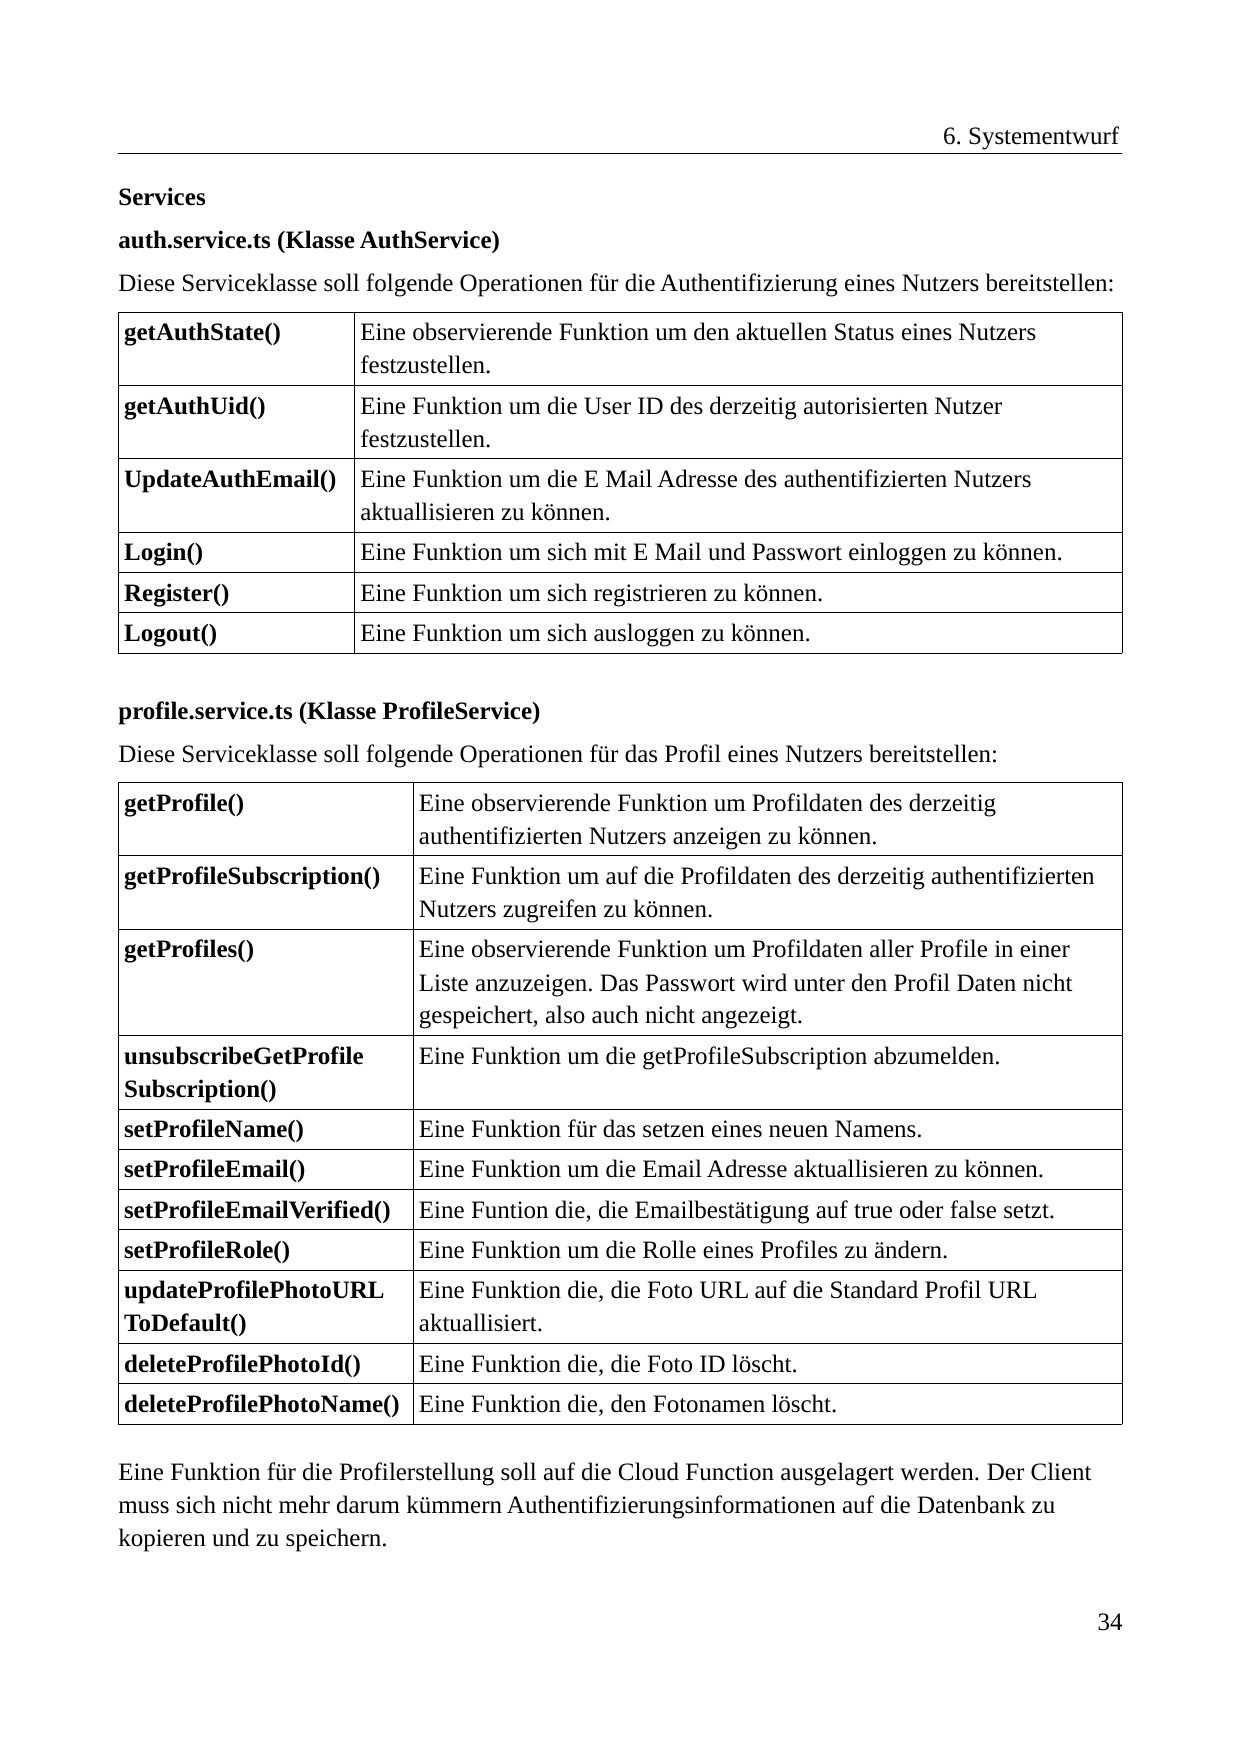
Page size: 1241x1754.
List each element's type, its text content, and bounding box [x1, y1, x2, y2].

table_cell Eine Funktion für das setzen eines neuen Namens. [414, 1110, 1122, 1149]
table_cell Eine Funktion um die User ID des derzeitig autorisierten Nutzer festzustellen. [355, 386, 1122, 458]
table_cell Logout() [119, 613, 354, 653]
table_cell Eine observierende Funktion um Profildaten aller Profile in einer Liste anzuzeigen. Das Passwort wird unter den Profil Daten nicht gespeichert, also auch nicht angezeigt. [414, 930, 1122, 1035]
table_cell Eine Funktion die, den Fotonamen löscht. [414, 1384, 1122, 1424]
table_cell Eine Funktion die, die Foto ID löscht. [414, 1344, 1122, 1383]
table_cell getProfileSubscription() [119, 856, 413, 929]
text Eine Funktion für die Profilerstellung soll auf die Cloud Function ausgelagert werden. Der Client muss sich nicht mehr darum kümmern Authentifizierungsinformationen auf die Datenbank zu kopieren und zu speichern. [118, 1457, 1122, 1552]
table_cell getProfiles() [119, 930, 413, 1035]
table_cell Eine Funktion um die Email Adresse aktuallisieren zu können. [414, 1150, 1122, 1189]
table_cell Eine Funktion die, die Foto URL auf die Standard Profil URL aktuallisiert. [414, 1271, 1122, 1343]
table_header Eine observierende Funktion um den aktuellen Status eines Nutzers festzustellen. [355, 313, 1122, 385]
table_cell Eine Funktion um sich mit E Mail und Passwort einloggen zu können. [355, 533, 1122, 572]
table_header getAuthState() [119, 313, 354, 385]
table_cell Register() [119, 573, 354, 612]
table_cell Eine Funktion um die getProfileSubscription abzumelden. [414, 1036, 1122, 1108]
table_cell getAuthUid() [119, 386, 354, 458]
table_cell Eine Funktion um die Rolle eines Profiles zu ändern. [414, 1230, 1122, 1270]
table_cell unsubscribeGetProfile Subscription() [119, 1036, 413, 1108]
text profile.service.ts (Klasse ProfileService) [118, 696, 1122, 724]
table_header Eine observierende Funktion um Profildaten des derzeitig authentifizierten Nutzers anzeigen zu können. [414, 783, 1122, 855]
table_cell Login() [119, 533, 354, 572]
table_cell setProfileEmailVerified() [119, 1190, 413, 1229]
table_cell updateProfilePhotoURL ToDefault() [119, 1271, 413, 1343]
text Services [118, 182, 1122, 211]
text Diese Serviceklasse soll folgende Operationen für das Profil eines Nutzers bereitstellen: [118, 739, 1122, 768]
table_header getProfile() [119, 783, 413, 855]
table_cell Eine Funktion um auf die Profildaten des derzeitig authentifizierten Nutzers zugreifen zu können. [414, 856, 1122, 929]
table_cell setProfileName() [119, 1110, 413, 1149]
text Diese Serviceklasse soll folgende Operationen für die Authentifizierung eines Nutzers bereitstellen: [118, 268, 1122, 297]
table_cell deleteProfilePhotoName() [119, 1384, 413, 1424]
table_cell Eine Funktion um die E Mail Adresse des authentifizierten Nutzers aktuallisieren zu können. [355, 459, 1122, 532]
table_cell UpdateAuthEmail() [119, 459, 354, 532]
table_cell setProfileEmail() [119, 1150, 413, 1189]
text auth.service.ts (Klasse AuthService) [118, 225, 1122, 254]
table_cell deleteProfilePhotoId() [119, 1344, 413, 1383]
table_cell setProfileRole() [119, 1230, 413, 1270]
table_cell Eine Funktion um sich ausloggen zu können. [355, 613, 1122, 653]
table_cell Eine Funktion um sich registrieren zu können. [355, 573, 1122, 612]
table_cell Eine Funtion die, die Emailbestätigung auf true oder false setzt. [414, 1190, 1122, 1229]
